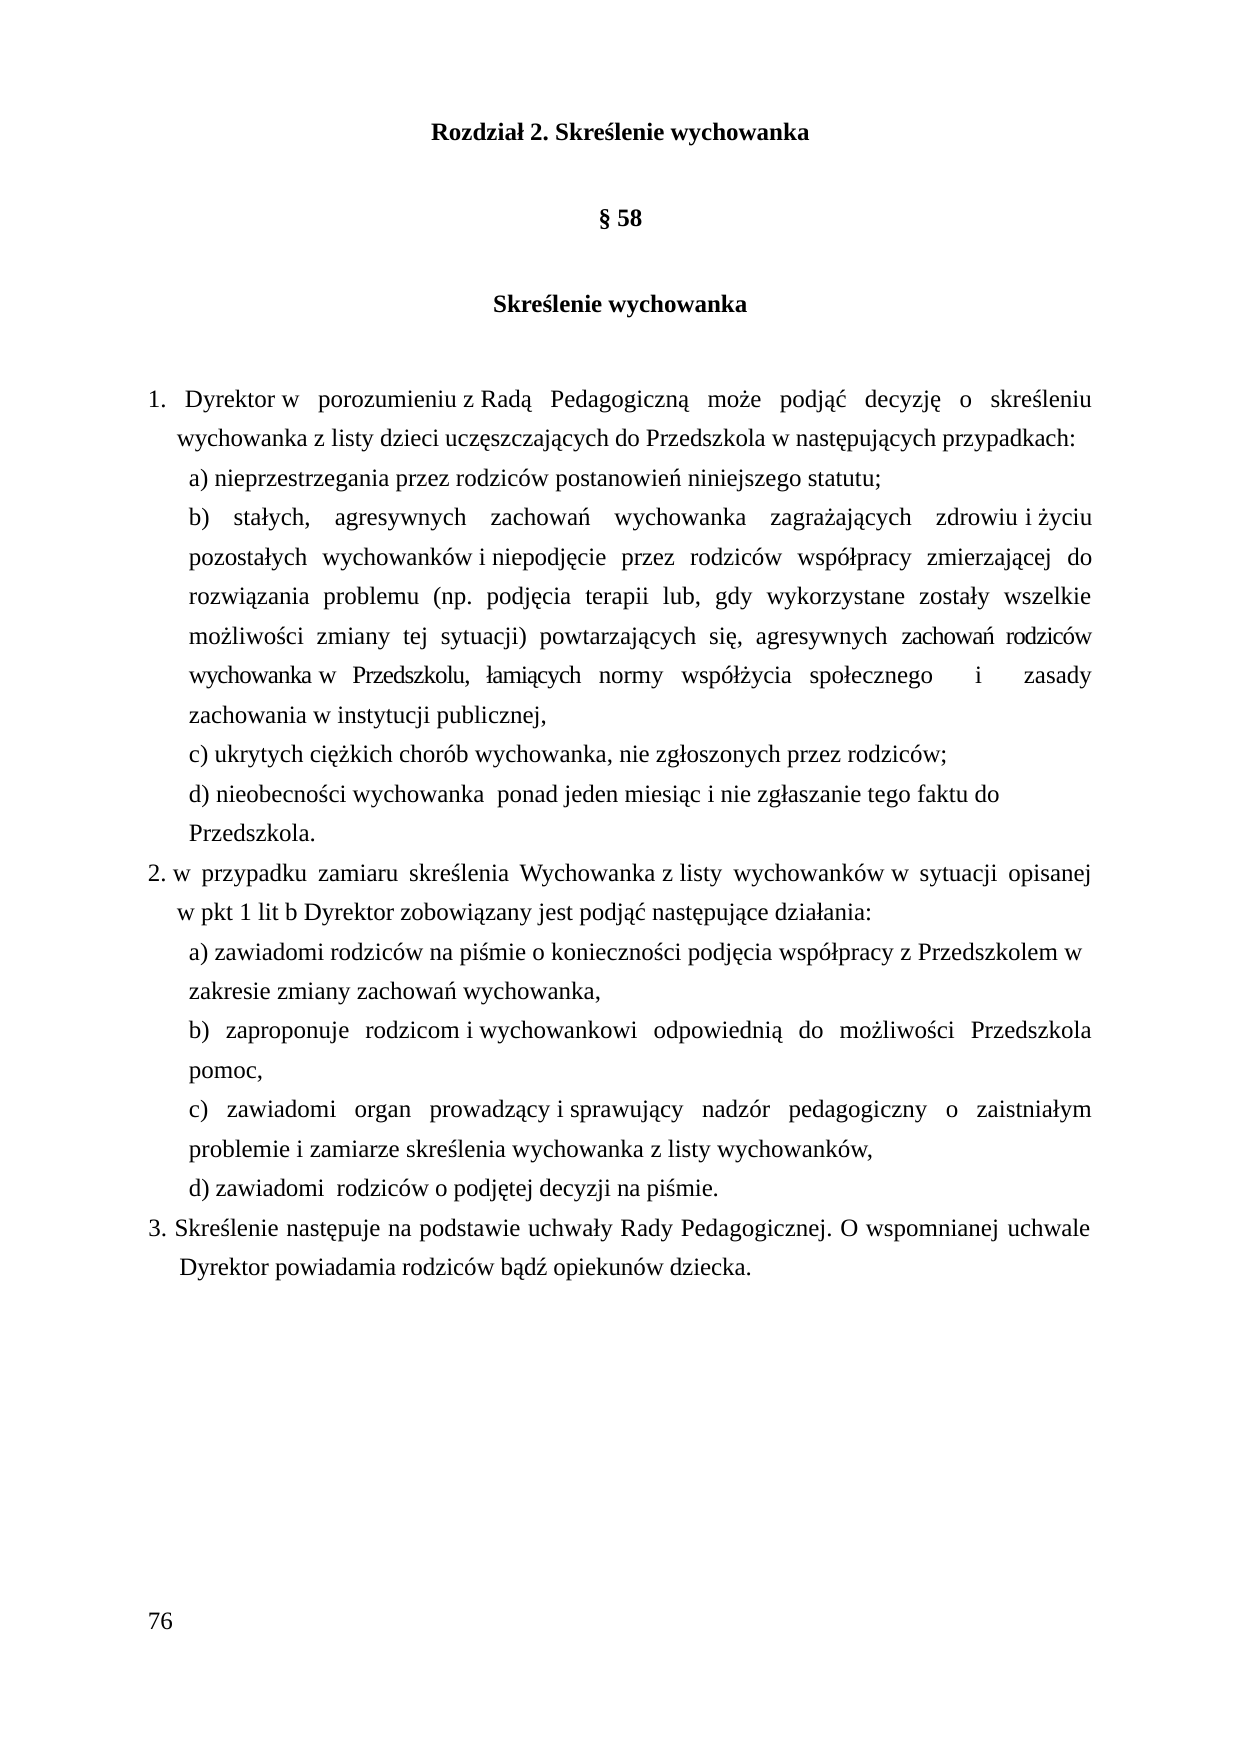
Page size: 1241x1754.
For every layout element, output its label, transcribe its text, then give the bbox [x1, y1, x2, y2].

text c) zawiadomi organ prowadzący i sprawujący nadzór pedagogiczny o zaistniałym problemie i zamiarze skreślenia wychowanka z listy wychowanków, [189, 1086, 1092, 1165]
text 3. Skreślenie następuje na podstawie uchwały Rady Pedagogicznej. O wspomnianej uchwale Dyrektor powiadamia rodziców bądź opiekunów dziecka. [148, 1205, 1090, 1284]
text c) ukrytych ciężkich chorób wychowanka, nie zgłoszonych przez rodziców; [189, 731, 1093, 770]
text Rozdział 2. Skreślenie wychowanka [148, 117, 1093, 146]
text d) zawiadomi rodziców o podjętej decyzji na piśmie. [189, 1165, 1093, 1205]
text 2. w przypadku zamiaru skreślenia Wychowanka z listy wychowanków w sytuacji opisanej w pkt 1 lit b Dyrektor zobowiązany jest podjąć następujące działania: [148, 849, 1092, 928]
text a) zawiadomi rodziców na piśmie o konieczności podjęcia współpracy z Przedszkolem w zakresie zmiany zachowań wychowanka, [189, 928, 1092, 1007]
text d) nieobecności wychowanka ponad jeden miesiąc i nie zgłaszanie tego faktu do Przedszkola. [189, 770, 1093, 849]
text a) nieprzestrzegania przez rodziców postanowień niniejszego statutu; [189, 454, 1093, 494]
text Skreślenie wychowanka [148, 289, 1093, 318]
text b) stałych, agresywnych zachowań wychowanka zagrażających zdrowiu i życiu pozostałych wychowanków i niepodjęcie przez rodziców współpracy zmierzającej do rozwiązania problemu (np. podjęcia terapii lub, gdy wykorzystane zostały wszelkie możliwości zmiany tej sytuacji) powtarzających się, agresywnych zachowań rodziców wychowanka w Przedszkolu, łamiących normy współżycia społecznego i zasady zachowania w instytucji publicznej, [189, 494, 1092, 731]
text b) zaproponuje rodzicom i wychowankowi odpowiednią do możliwości Przedszkola pomoc, [189, 1007, 1092, 1086]
text § 58 [148, 203, 1093, 232]
text 1. Dyrektor w porozumieniu z Radą Pedagogiczną może podjąć decyzję o skreśleniu wychowanka z listy dzieci uczęszczających do Przedszkola w następujących przypadkach: [148, 376, 1092, 454]
